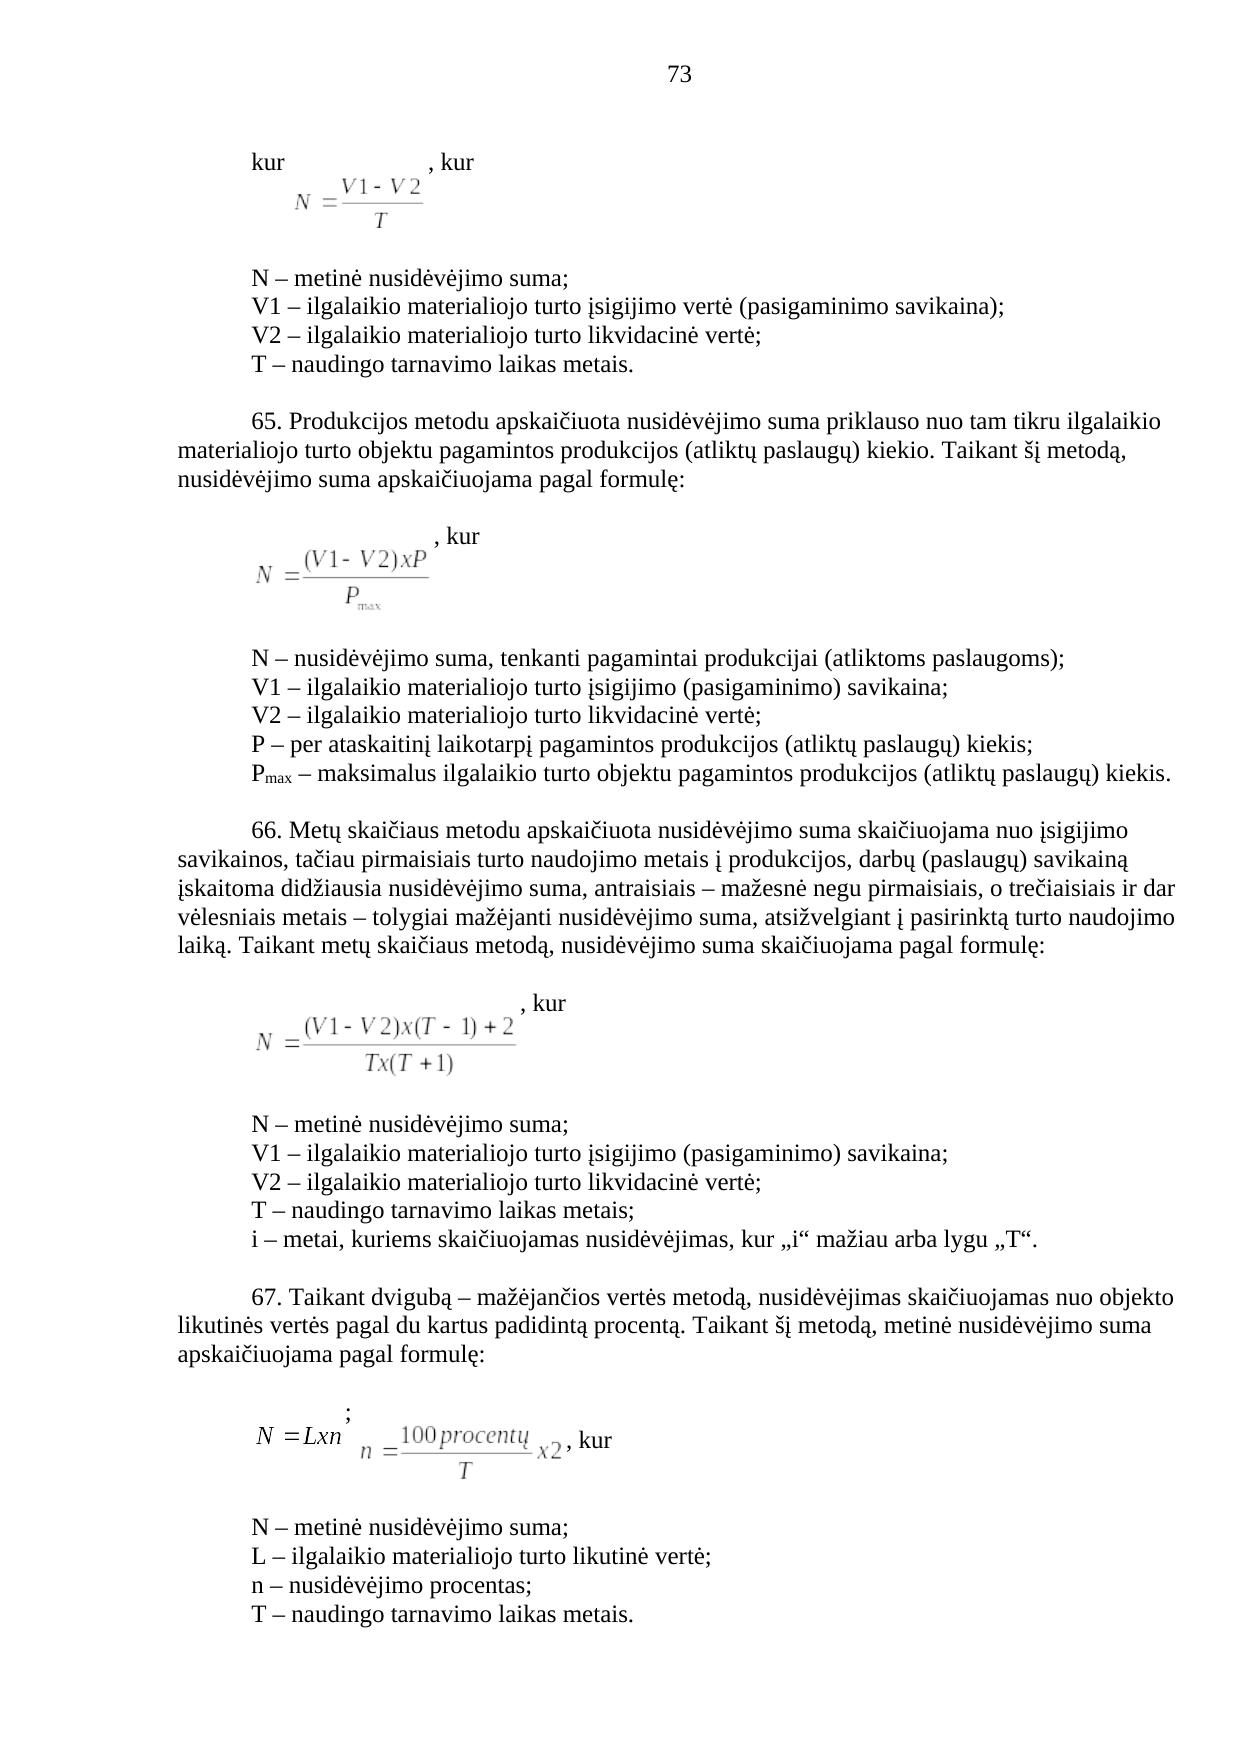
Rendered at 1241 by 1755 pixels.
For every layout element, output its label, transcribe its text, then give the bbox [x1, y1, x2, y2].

text , kur [177, 521, 1181, 614]
text T – naudingo tarnavimo laikas metais; [177, 1196, 1181, 1224]
text V1 – ilgalaikio materialiojo turto įsigijimo (pasigaminimo) savikaina; [177, 672, 1181, 700]
text V1 – ilgalaikio materialiojo turto įsigijimo vertė (pasigaminimo savikaina); [177, 291, 1181, 320]
text n – nusidėvėjimo procentas; [177, 1570, 1181, 1599]
text V2 – ilgalaikio materialiojo turto likvidacinė vertė; [177, 700, 1181, 729]
text N – metinė nusidėvėjimo suma; [177, 263, 1181, 291]
text N – metinė nusidėvėjimo suma; [177, 1109, 1181, 1138]
text N – metinė nusidėvėjimo suma; [177, 1512, 1181, 1541]
text L – ilgalaikio materialiojo turto likutinė vertė; [177, 1541, 1181, 1570]
text 65. Produkcijos metodu apskaičiuota nusidėvėjimo suma priklauso nuo tam tikru ilgalaikio materialiojo turto objektu pagamintos produkcijos (atliktų paslaugų) kiekio. Taikant šį metodą, nusidėvėjimo suma apskaičiuojama pagal formulę: [177, 406, 1181, 493]
text T – naudingo tarnavimo laikas metais. [177, 349, 1181, 378]
text T – naudingo tarnavimo laikas metais. [177, 1599, 1181, 1627]
text V2 – ilgalaikio materialiojo turto likvidacinė vertė; [177, 1167, 1181, 1196]
text V1 – ilgalaikio materialiojo turto įsigijimo (pasigaminimo) savikaina; [177, 1138, 1181, 1167]
text 67. Taikant dvigubą – mažėjančios vertės metodą, nusidėvėjimas skaičiuojamas nuo objekto likutinės vertės pagal du kartus padidintą procentą. Taikant šį metodą, metinė nusidėvėjimo suma apskaičiuojama pagal formulę: [177, 1282, 1181, 1368]
text 66. Metų skaičiaus metodu apskaičiuota nusidėvėjimo suma skaičiuojama nuo įsigijimo savikainos, tačiau pirmaisiais turto naudojimo metais į produkcijos, darbų (paslaugų) savikainą įskaitoma didžiausia nusidėvėjimo suma, antraisiais – mažesnė negu pirmaisiais, o trečiaisiais ir dar vėlesniais metais – tolygiai mažėjanti nusidėvėjimo suma, atsižvelgiant į pasirinktą turto naudojimo laiką. Taikant metų skaičiaus metodą, nusidėvėjimo suma skaičiuojama pagal formulę: [177, 815, 1181, 959]
text Pmax – maksimalus ilgalaikio turto objektu pagamintos produkcijos (atliktų paslaugų) kiekis. [177, 758, 1181, 787]
text V2 – ilgalaikio materialiojo turto likvidacinė vertė; [177, 320, 1181, 349]
text P – per ataskaitinį laikotarpį pagamintos produkcijos (atliktų paslaugų) kiekis; [177, 729, 1181, 758]
text i – metai, kuriems skaičiuojamas nusidėvėjimas, kur „i“ mažiau arba lygu „T“. [177, 1224, 1181, 1253]
text ; , kur [177, 1397, 1181, 1484]
text N – nusidėvėjimo suma, tenkanti pagamintai produkcijai (atliktoms paslaugoms); [177, 643, 1181, 672]
text kur , kur [177, 147, 1181, 234]
text , kur [177, 988, 1181, 1081]
